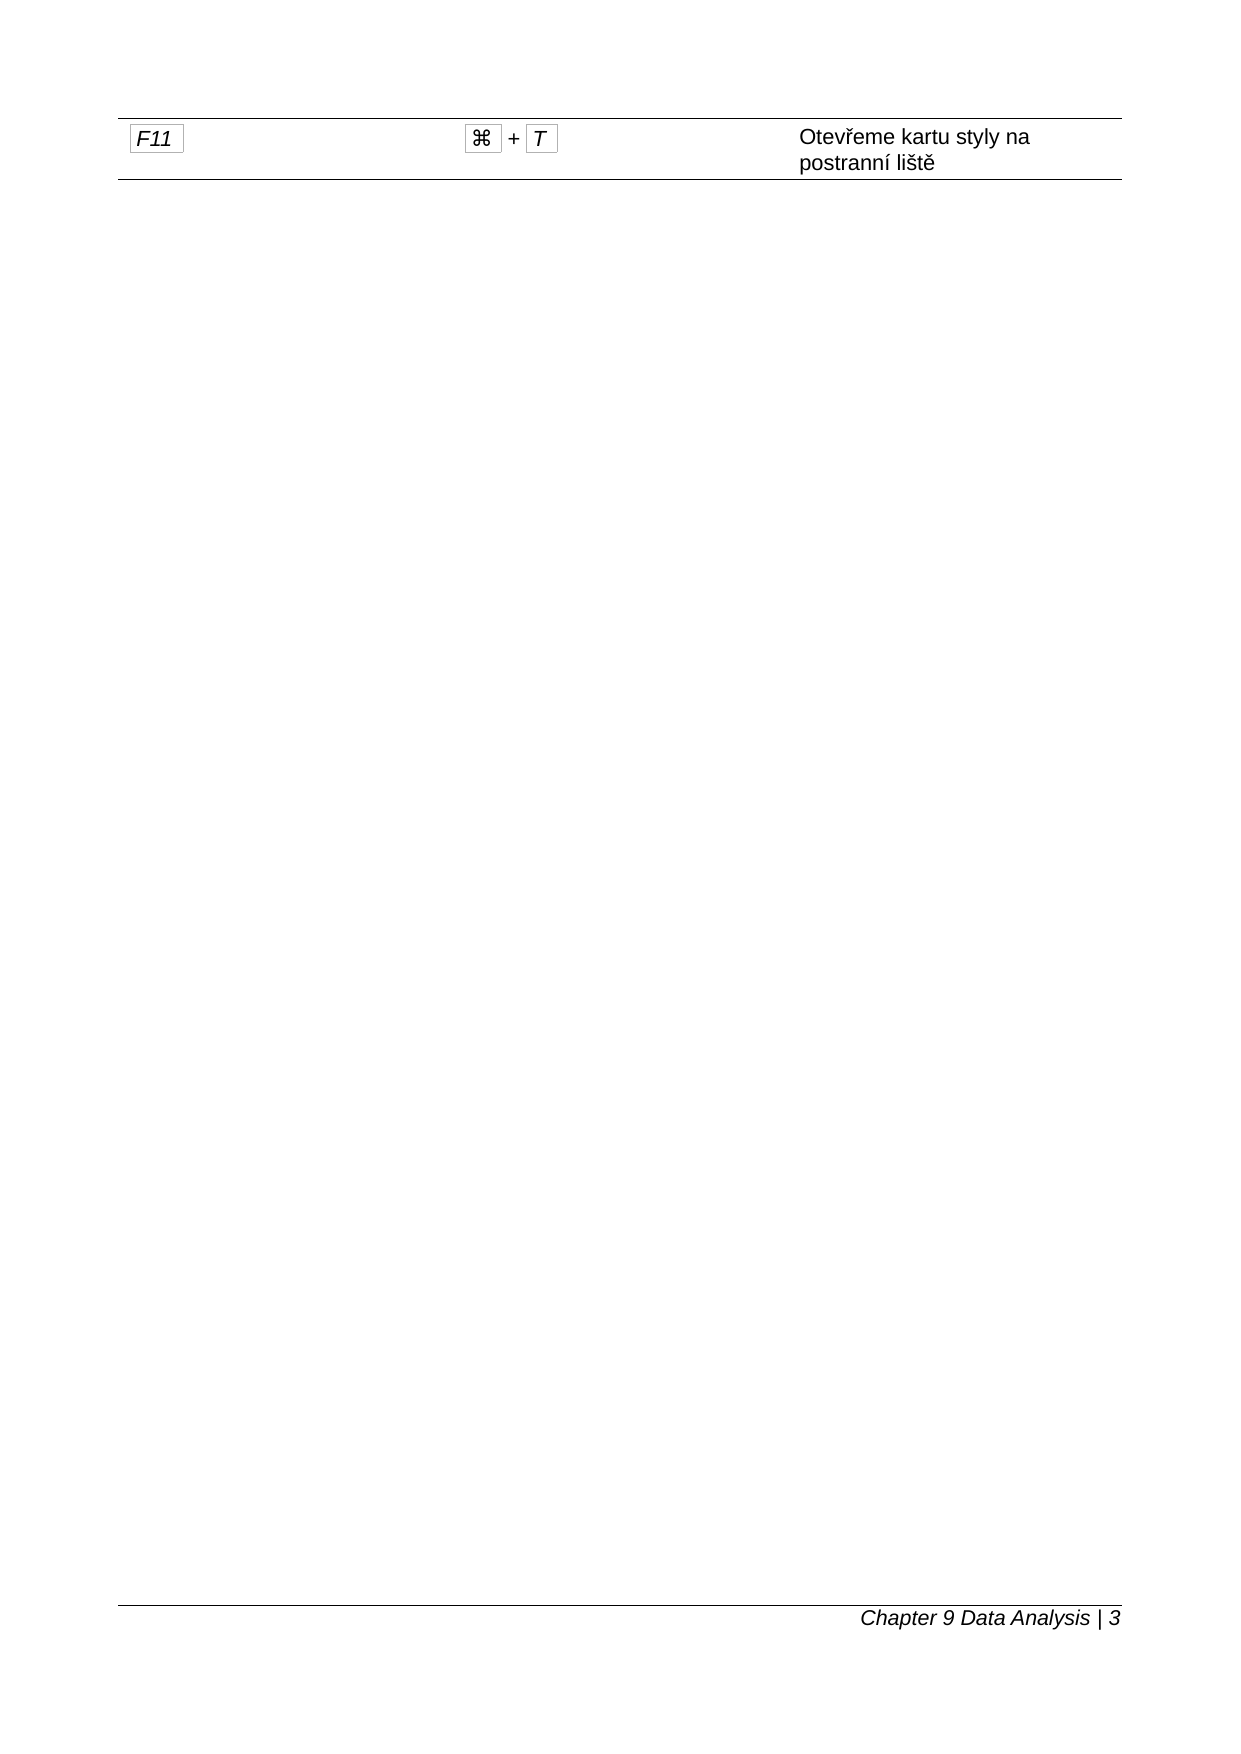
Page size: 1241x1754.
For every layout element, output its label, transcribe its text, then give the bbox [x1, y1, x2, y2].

table_cell Otevřeme kartu styly na postranní liště [787, 119, 1122, 179]
table_cell ⌘ + T [453, 119, 787, 179]
table_cell F11 [118, 119, 453, 179]
